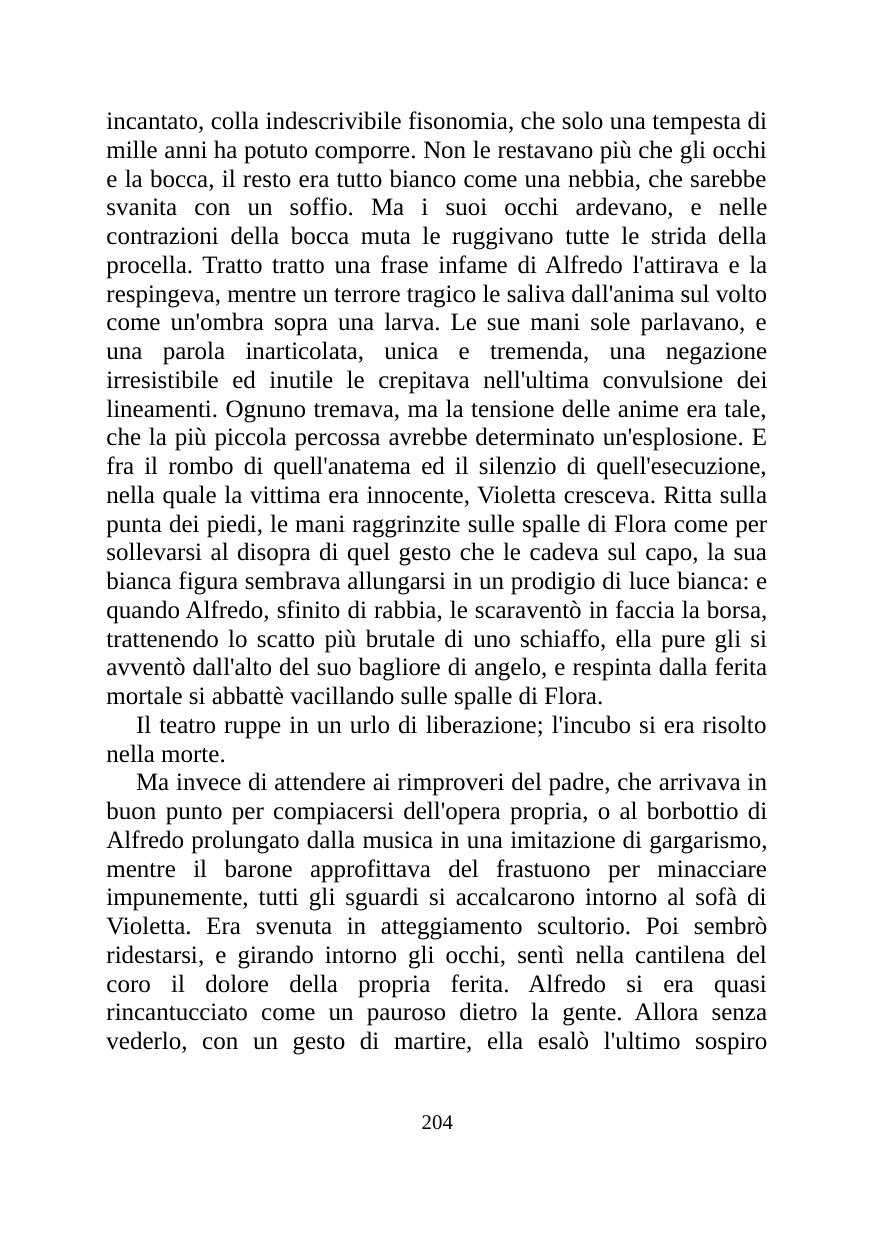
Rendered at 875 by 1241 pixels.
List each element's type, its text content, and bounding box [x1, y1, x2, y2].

text incantato, colla indescrivibile fisonomia, che solo una tempesta di mille anni ha potuto comporre. Non le restavano più che gli occhi e la bocca, il resto era tutto bianco come una nebbia, che sarebbe svanita con un soffio. Ma i suoi occhi ardevano, e nelle contrazioni della bocca muta le ruggivano tutte le strida della procella. Tratto tratto una frase infame di Alfredo l'attirava e la respingeva, mentre un terrore tragico le saliva dall'anima sul volto come un'ombra sopra una larva. Le sue mani sole parlavano, e una parola inarticolata, unica e tremenda, una negazione irresistibile ed inutile le crepitava nell'ultima convulsione dei lineamenti. Ognuno tremava, ma la tensione delle anime era tale, che la più piccola percossa avrebbe determinato un'esplosione. E fra il rombo di quell'anatema ed il silenzio di quell'esecuzione, nella quale la vittima era innocente, Violetta cresceva. Ritta sulla punta dei piedi, le mani raggrinzite sulle spalle di Flora come per sollevarsi al disopra di quel gesto che le cadeva sul capo, la sua bianca figura sembrava allungarsi in un prodigio di luce bianca: e quando Alfredo, sfinito di rabbia, le scaraventò in faccia la borsa, trattenendo lo scatto più brutale di uno schiaffo, ella pure gli si avventò dall'alto del suo bagliore di angelo, e respinta dalla ferita mortale si abbattè vacillando sulle spalle di Flora. [106, 106, 768, 710]
text Ma invece di attendere ai rimproveri del padre, che arrivava in buon punto per compiacersi dell'opera propria, o al borbottio di Alfredo prolungato dalla musica in una imitazione di gargarismo, mentre il barone approfittava del frastuono per minacciare impunemente, tutti gli sguardi si accalcarono intorno al sofà di Violetta. Era svenuta in atteggiamento scultorio. Poi sembrò ridestarsi, e girando intorno gli occhi, sentì nella cantilena del coro il dolore della propria ferita. Alfredo si era quasi rincantucciato come un pauroso dietro la gente. Allora senza vederlo, con un gesto di martire, ella esalò l'ultimo sospiro [106, 767, 768, 1055]
text Il teatro ruppe in un urlo di liberazione; l'incubo si era risolto nella morte. [106, 710, 768, 767]
